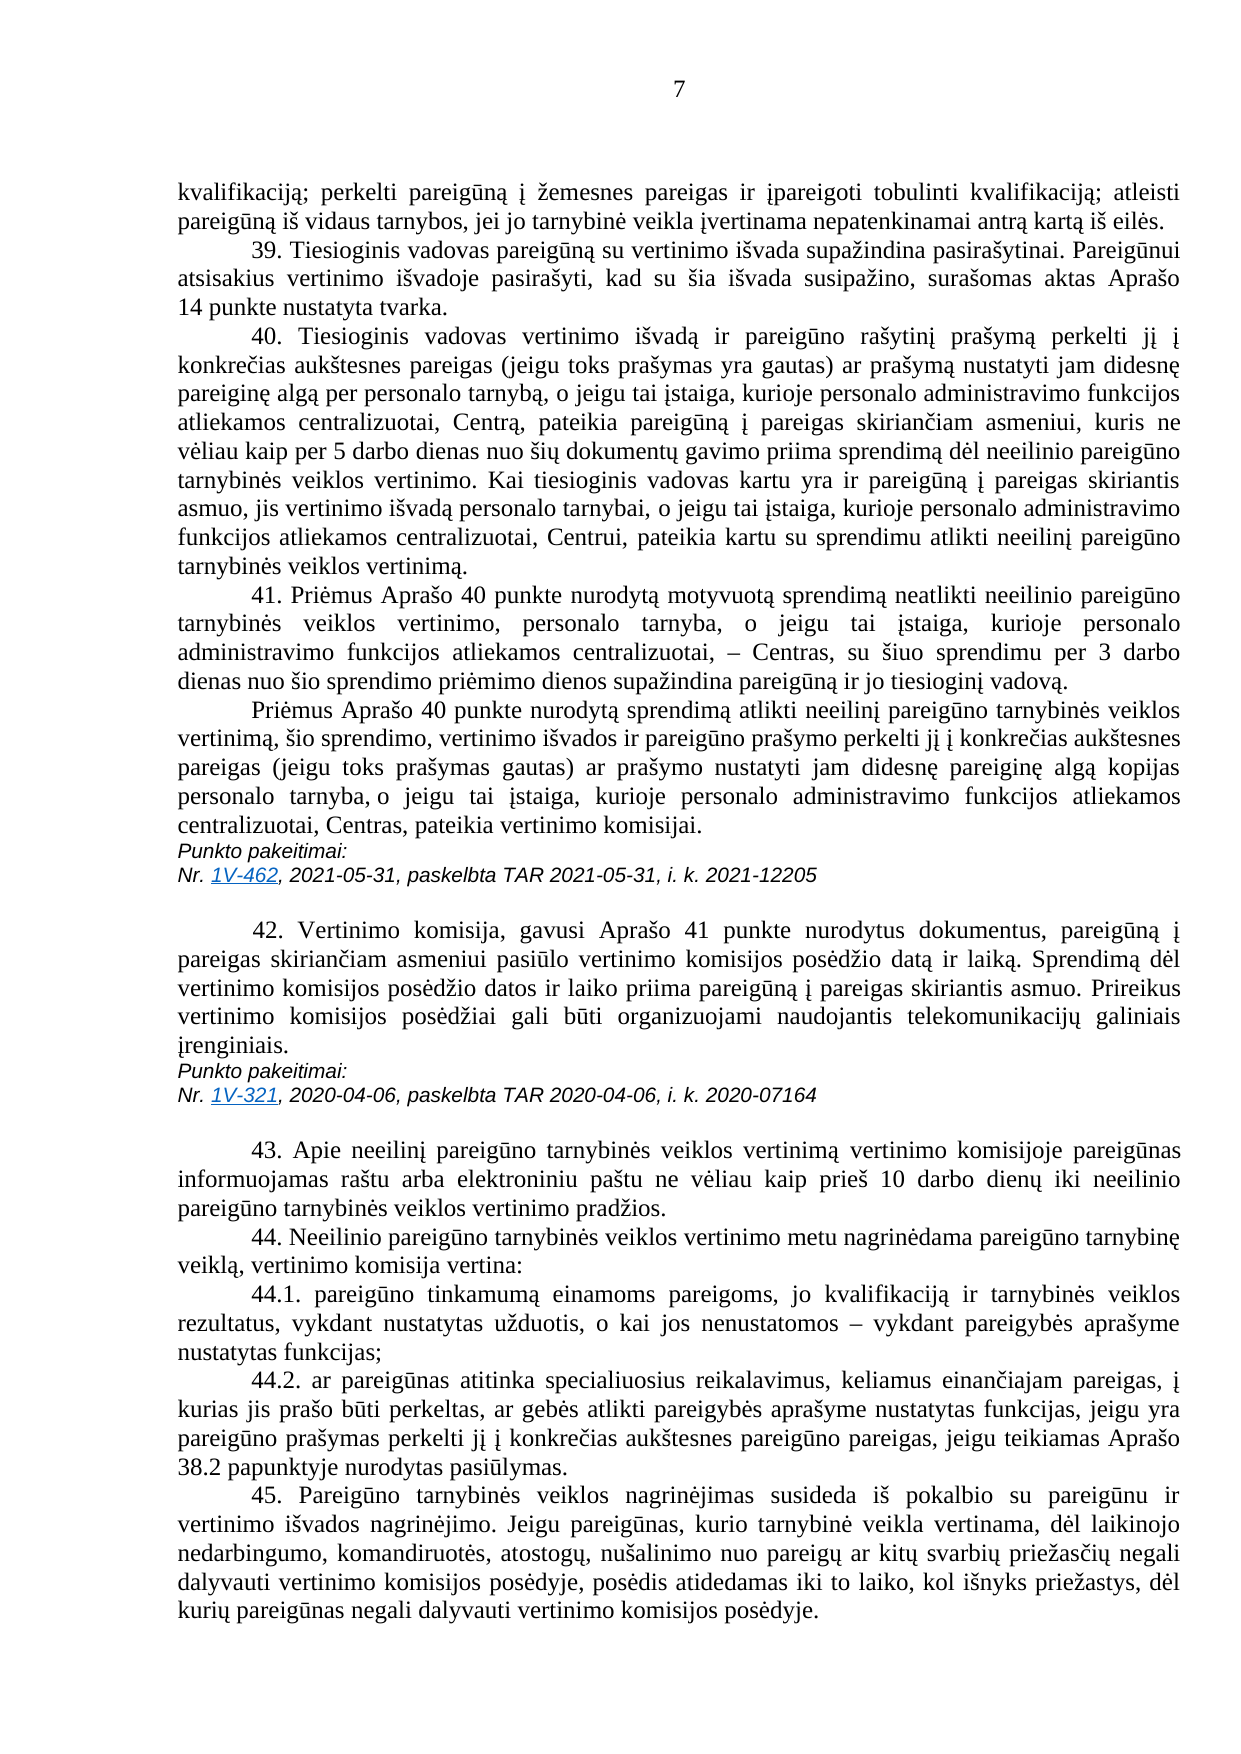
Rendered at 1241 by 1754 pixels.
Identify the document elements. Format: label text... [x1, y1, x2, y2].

text 41. Priėmus Aprašo 40 punkte nurodytą motyvuotą sprendimą neatlikti neeilinio pareigūno tarnybinės veiklos vertinimo, personalo tarnyba, o jeigu tai įstaiga, kurioje personalo administravimo funkcijos atliekamos centralizuotai, – Centras, su šiuo sprendimu per 3 darbo dienas nuo šio sprendimo priėmimo dienos supažindina pareigūną ir jo tiesioginį vadovą. [177, 580, 1181, 695]
text Punkto pakeitimai: [177, 1059, 1181, 1083]
text Priėmus Aprašo 40 punkte nurodytą sprendimą atlikti neeilinį pareigūno tarnybinės veiklos vertinimą, šio sprendimo, vertinimo išvados ir pareigūno prašymo perkelti jį į konkrečias aukštesnes pareigas (jeigu toks prašymas gautas) ar prašymo nustatyti jam didesnę pareiginę algą kopijas personalo tarnyba, o jeigu tai įstaiga, kurioje personalo administravimo funkcijos atliekamos centralizuotai, Centras, pateikia vertinimo komisijai. [177, 695, 1181, 838]
text Punkto pakeitimai: [177, 838, 1181, 862]
text 42. Vertinimo komisija, gavusi Aprašo 41 punkte nurodytus dokumentus, pareigūną į pareigas skiriančiam asmeniui pasiūlo vertinimo komisijos posėdžio datą ir laiką. Sprendimą dėl vertinimo komisijos posėdžio datos ir laiko priima pareigūną į pareigas skiriantis asmuo. Prireikus vertinimo komisijos posėdžiai gali būti organizuojami naudojantis telekomunikacijų galiniais įrenginiais. [177, 915, 1181, 1059]
text 45. Pareigūno tarnybinės veiklos nagrinėjimas susideda iš pokalbio su pareigūnu ir vertinimo išvados nagrinėjimo. Jeigu pareigūnas, kurio tarnybinė veikla vertinama, dėl laikinojo nedarbingumo, komandiruotės, atostogų, nušalinimo nuo pareigų ar kitų svarbių priežasčių negali dalyvauti vertinimo komisijos posėdyje, posėdis atidedamas iki to laiko, kol išnyks priežastys, dėl kurių pareigūnas negali dalyvauti vertinimo komisijos posėdyje. [177, 1481, 1181, 1624]
text 39. Tiesioginis vadovas pareigūną su vertinimo išvada supažindina pasirašytinai. Pareigūnui atsisakius vertinimo išvadoje pasirašyti, kad su šia išvada susipažino, surašomas aktas Aprašo 14 punkte nustatyta tvarka. [177, 235, 1181, 321]
text 40. Tiesioginis vadovas vertinimo išvadą ir pareigūno rašytinį prašymą perkelti jį į konkrečias aukštesnes pareigas (jeigu toks prašymas yra gautas) ar prašymą nustatyti jam didesnę pareiginę algą per personalo tarnybą, o jeigu tai įstaiga, kurioje personalo administravimo funkcijos atliekamos centralizuotai, Centrą, pateikia pareigūną į pareigas skiriančiam asmeniui, kuris ne vėliau kaip per 5 darbo dienas nuo šių dokumentų gavimo priima sprendimą dėl neeilinio pareigūno tarnybinės veiklos vertinimo. Kai tiesioginis vadovas kartu yra ir pareigūną į pareigas skiriantis asmuo, jis vertinimo išvadą personalo tarnybai, o jeigu tai įstaiga, kurioje personalo administravimo funkcijos atliekamos centralizuotai, Centrui, pateikia kartu su sprendimu atlikti neeilinį pareigūno tarnybinės veiklos vertinimą. [177, 321, 1181, 580]
text kvalifikaciją; perkelti pareigūną į žemesnes pareigas ir įpareigoti tobulinti kvalifikaciją; atleisti pareigūną iš vidaus tarnybos, jei jo tarnybinė veikla įvertinama nepatenkinamai antrą kartą iš eilės. [177, 177, 1181, 235]
text 44. Neeilinio pareigūno tarnybinės veiklos vertinimo metu nagrinėdama pareigūno tarnybinę veiklą, vertinimo komisija vertina: [177, 1222, 1181, 1279]
text Nr. 1V-462, 2021-05-31, paskelbta TAR 2021-05-31, i. k. 2021-12205 [177, 862, 1181, 886]
text 44.2. ar pareigūnas atitinka specialiuosius reikalavimus, keliamus einančiajam pareigas, į kurias jis prašo būti perkeltas, ar gebės atlikti pareigybės aprašyme nustatytas funkcijas, jeigu yra pareigūno prašymas perkelti jį į konkrečias aukštesnes pareigūno pareigas, jeigu teikiamas Aprašo 38.2 papunktyje nurodytas pasiūlymas. [177, 1366, 1181, 1481]
text 44.1. pareigūno tinkamumą einamoms pareigoms, jo kvalifikaciją ir tarnybinės veiklos rezultatus, vykdant nustatytas užduotis, o kai jos nenustatomos – vykdant pareigybės aprašyme nustatytas funkcijas; [177, 1279, 1181, 1366]
text Nr. 1V-321, 2020-04-06, paskelbta TAR 2020-04-06, i. k. 2020-07164 [177, 1083, 1181, 1107]
text 43. Apie neeilinį pareigūno tarnybinės veiklos vertinimą vertinimo komisijoje pareigūnas informuojamas raštu arba elektroniniu paštu ne vėliau kaip prieš 10 darbo dienų iki neeilinio pareigūno tarnybinės veiklos vertinimo pradžios. [177, 1136, 1181, 1222]
